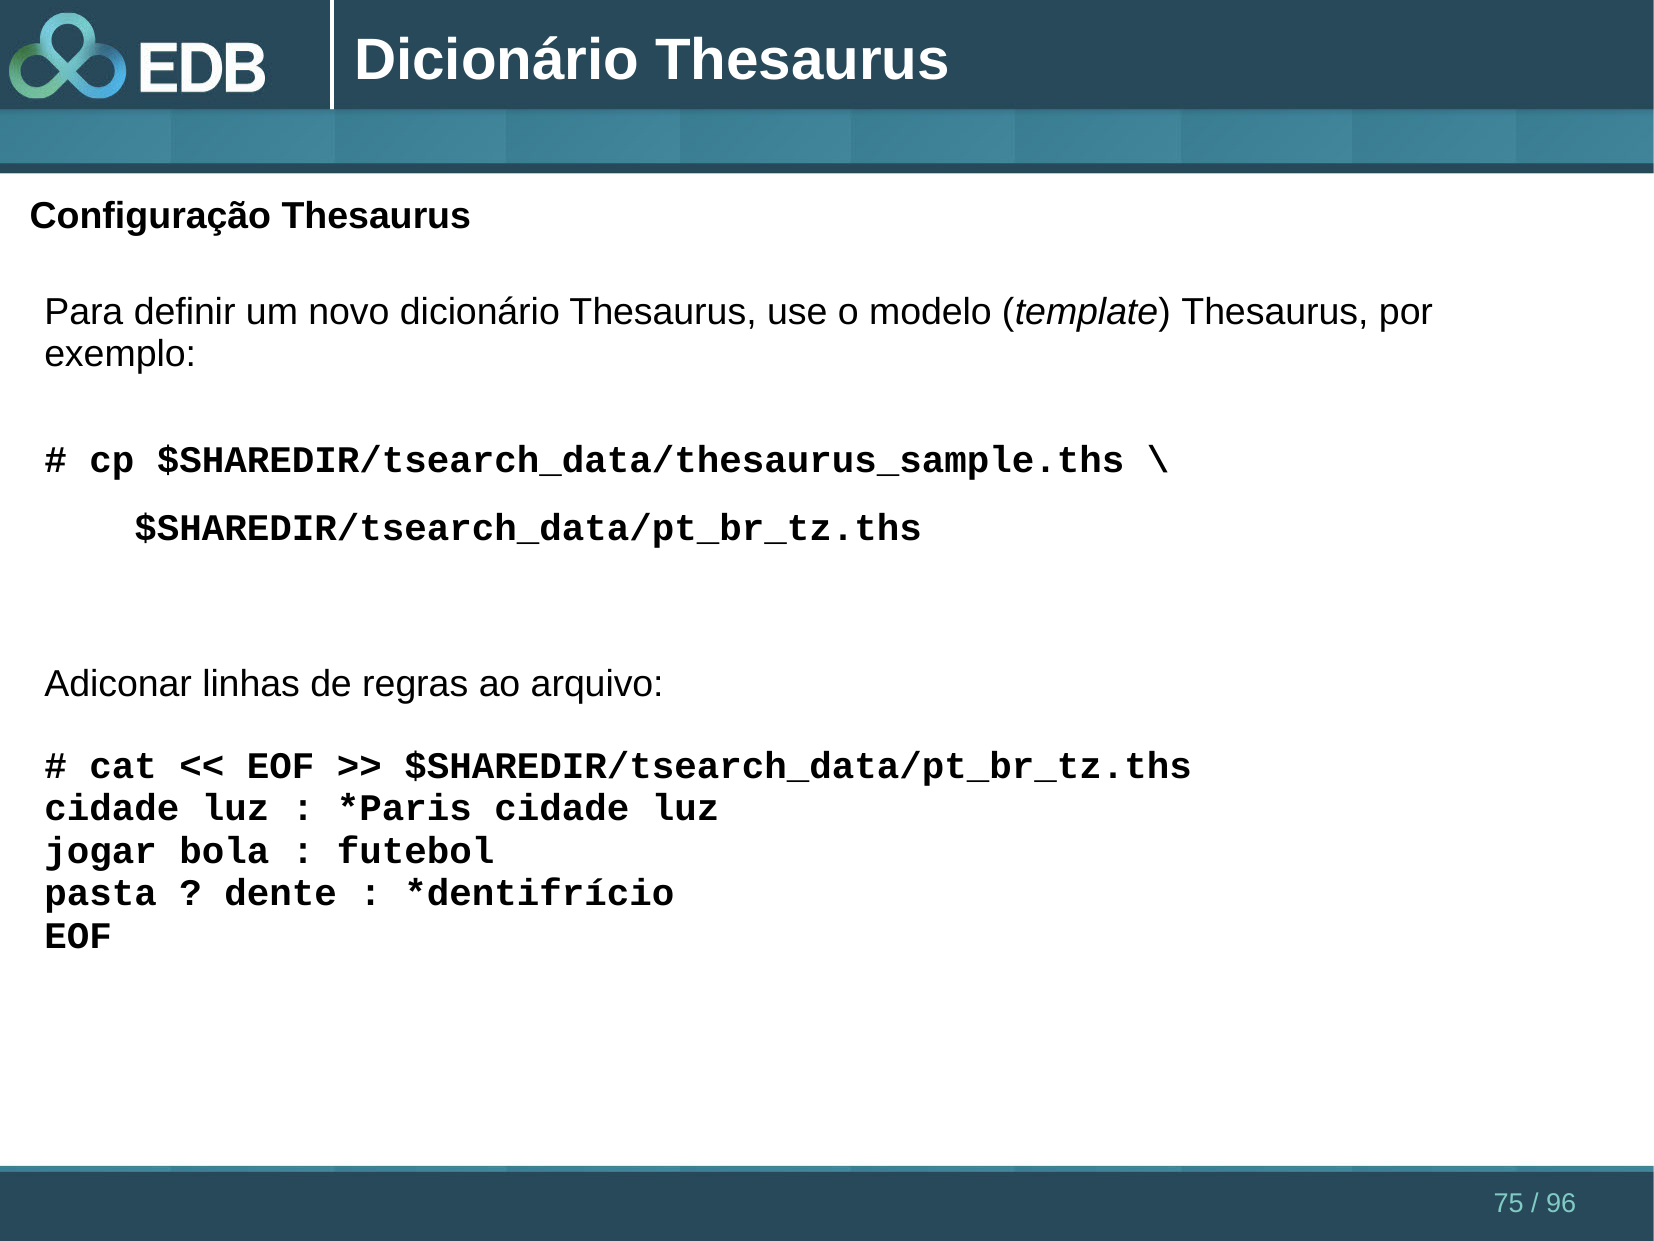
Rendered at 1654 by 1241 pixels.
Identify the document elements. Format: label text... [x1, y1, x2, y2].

list Configuração Thesaurus [29, 194, 1625, 237]
picture [0, 0, 1654, 1241]
text_box Para definir um novo dicionário Thesaurus, use o modelo (template) Thesaurus, por exemplo: # cp $SHAREDIR/tsearch_data/thesaurus_sample.ths \ $SHAREDIR/tsearch_data/pt_br_tz.ths [29, 283, 1595, 559]
text_box Adiconar linhas de regras ao arquivo: # cat << EOF >> $SHAREDIR/tsearch_data/pt_br_tz.ths cidade luz : *Paris cidade luz jogar bola : futebol pasta ? dente : *dentifrício EOF [29, 655, 1595, 981]
title Dicionário Thesaurus [354, 0, 1625, 125]
